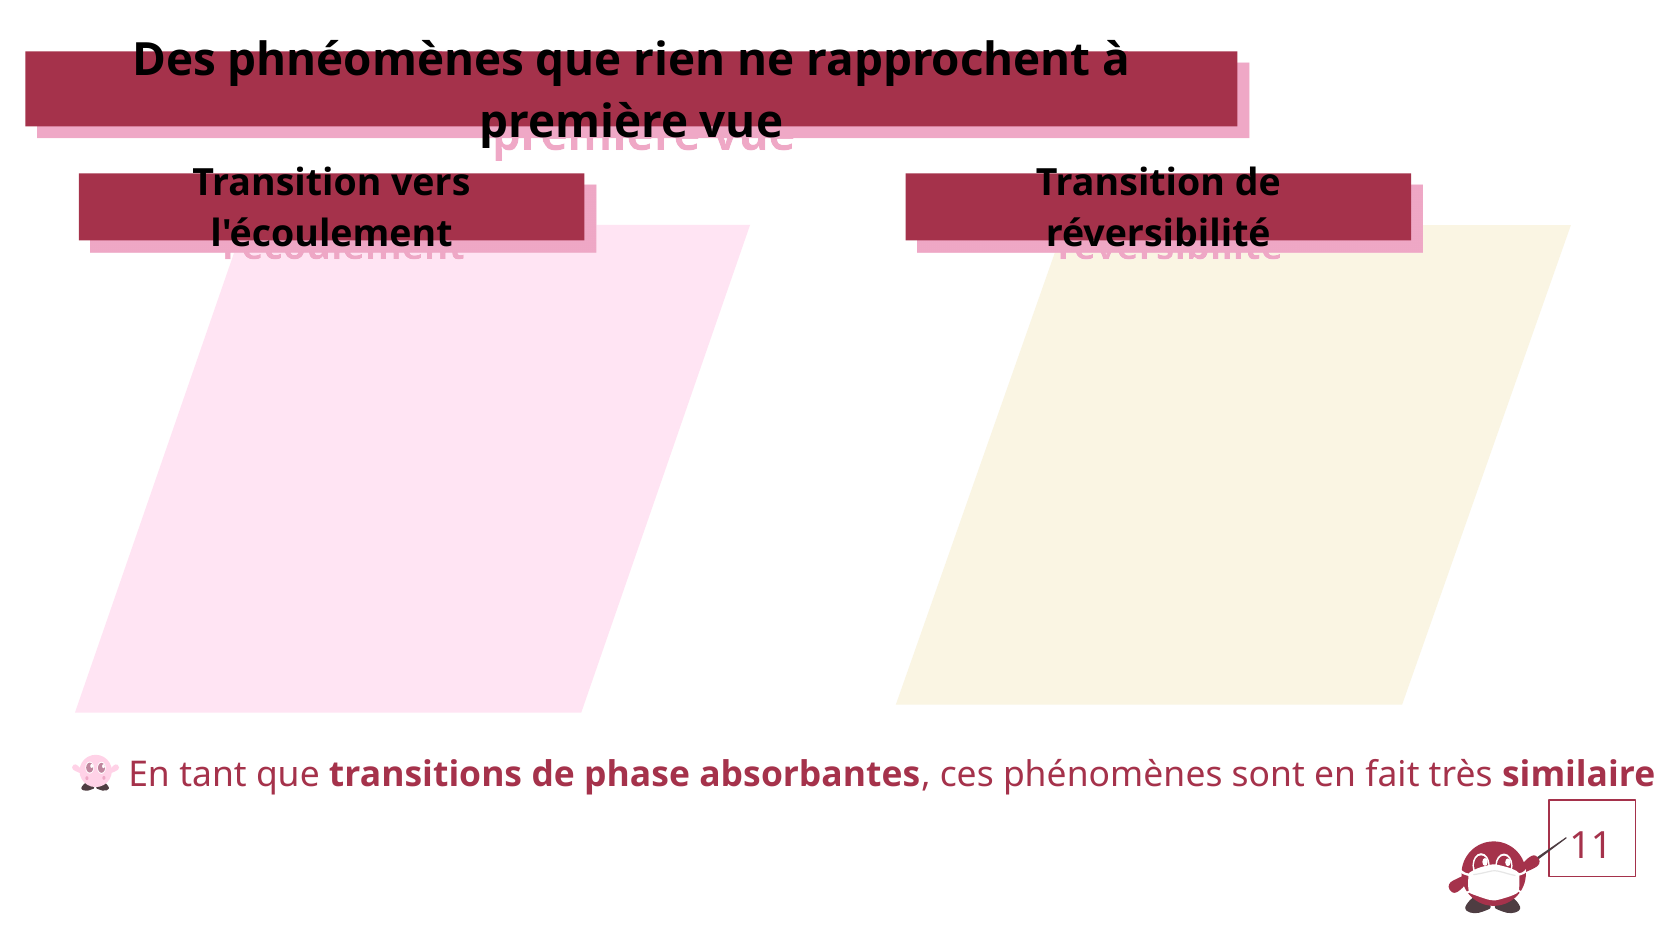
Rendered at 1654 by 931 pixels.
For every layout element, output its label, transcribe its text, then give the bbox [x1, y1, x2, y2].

text_box [900, 225, 1571, 692]
text_box Transition de réversibilité [905, 173, 1412, 241]
text_box [1492, 811, 1654, 887]
picture [1448, 799, 1637, 914]
text_box Des phnéomènes que rien ne rapprochent à première vue [25, 51, 1238, 127]
text_box [82, 224, 751, 692]
text_box Transition vers l'écoulement [78, 173, 585, 241]
text_box En tant que transitions de phase absorbantes, ces phénomènes sont en fait très similaires ! [57, 692, 1631, 792]
